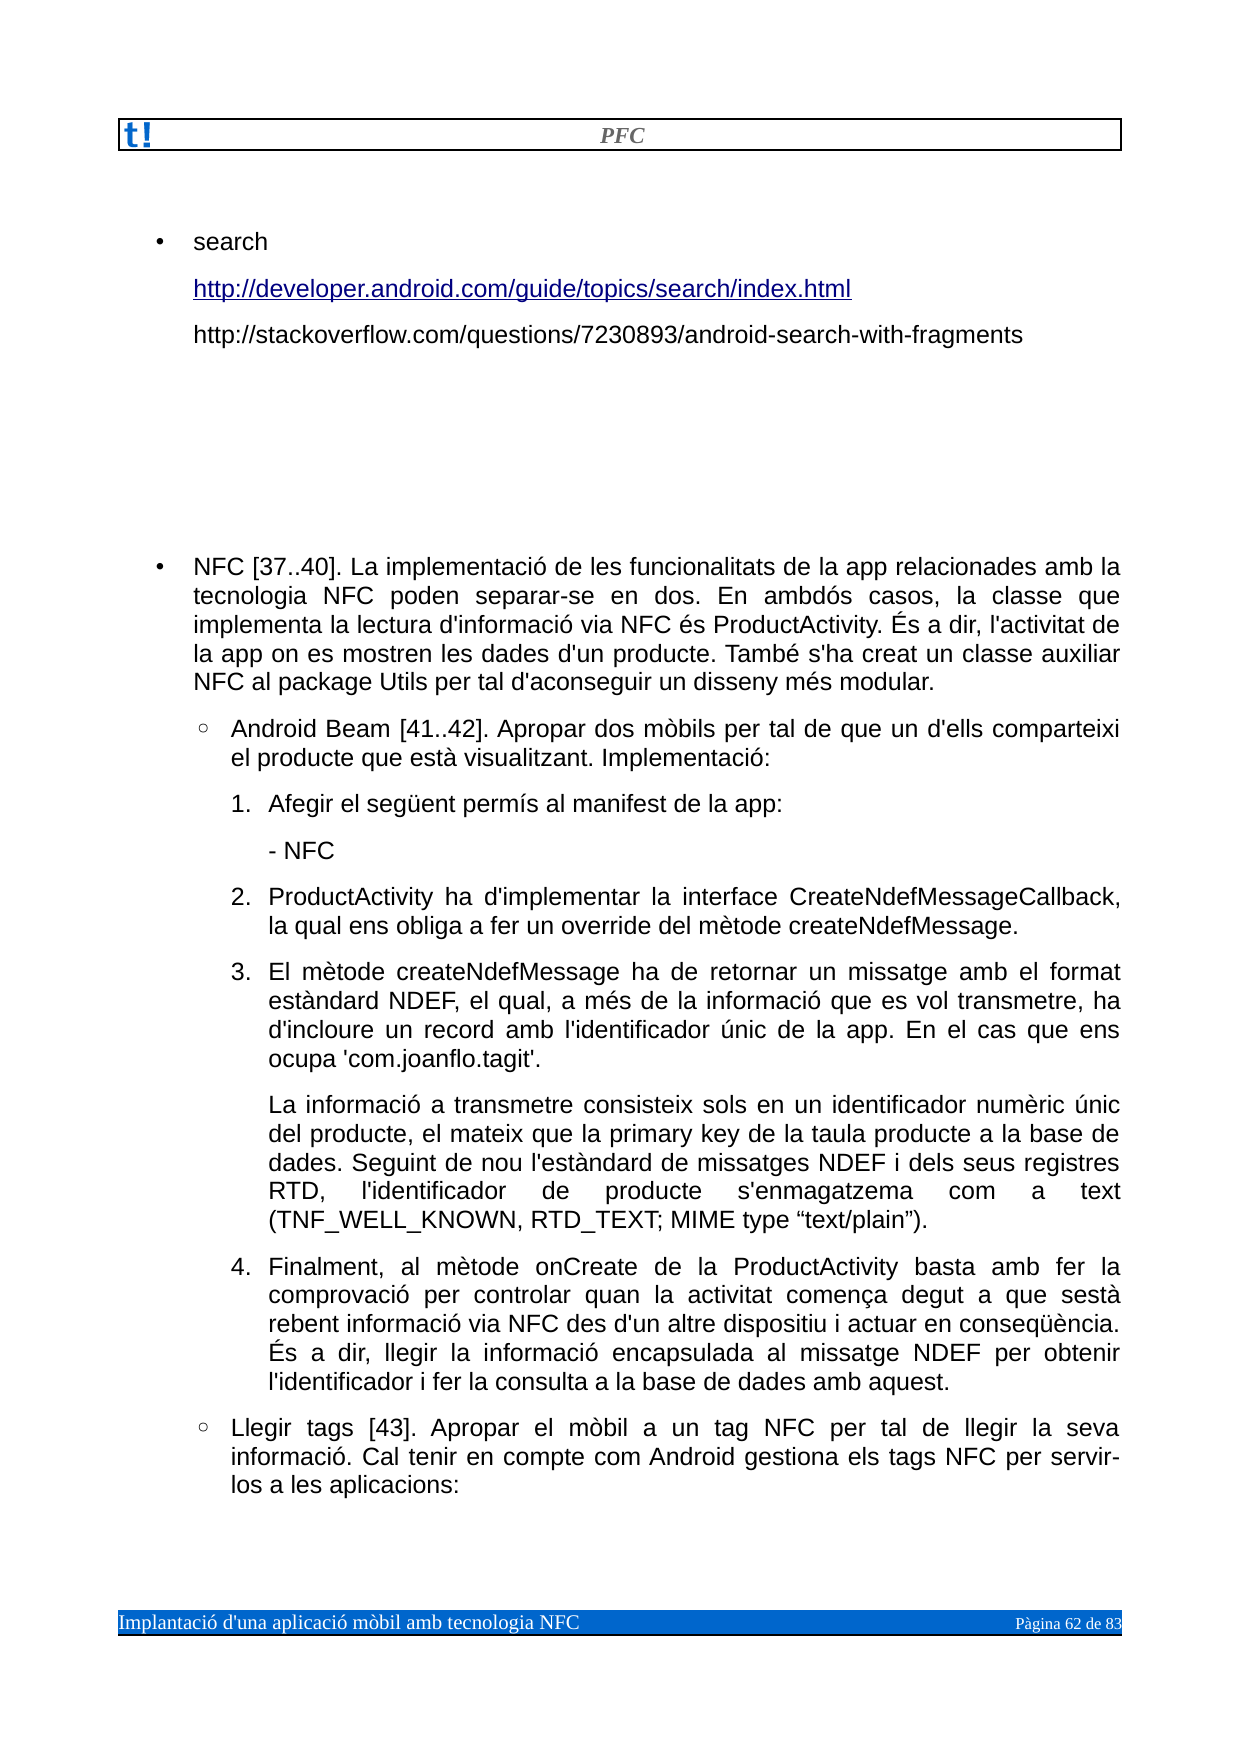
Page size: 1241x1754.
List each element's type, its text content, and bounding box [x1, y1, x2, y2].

list Llegir tags [43]. Apropar el mòbil a un tag NFC per tal de llegir la seva informació. Cal tenir en compte com Android gestiona els tags NFC per servir-los a les aplicacions: [193, 1413, 1122, 1499]
list search [156, 227, 1122, 256]
list ProductActivity ha d'implementar la interface CreateNdefMessageCallback, la qual ens obliga a fer un override del mètode createNdefMessage. [231, 882, 1122, 939]
list NFC [37..40]. La implementació de les funcionalitats de la app relacionades amb la tecnologia NFC poden separar-se en dos. En ambdós casos, la classe que implementa la lectura d'informació via NFC és ProductActivity. És a dir, l'activitat de la app on es mostren les dades d'un producte. També s'ha creat un classe auxiliar NFC al package Utils per tal d'aconseguir un disseny més modular. [156, 552, 1122, 696]
list - NFC [231, 836, 1122, 864]
list Finalment, al mètode onCreate de la ProductActivity basta amb fer la comprovació per controlar quan la activitat comença degut a que sestà rebent informació via NFC des d'un altre dispositiu i actuar en conseqüència. És a dir, llegir la informació encapsulada al missatge NDEF per obtenir l'identificador i fer la consulta a la base de dades amb aquest. [231, 1251, 1122, 1395]
picture [123, 121, 151, 148]
list Android Beam [41..42]. Apropar dos mòbils per tal de que un d'ells comparteixi el producte que està visualitzant. Implementació: [193, 714, 1122, 771]
list La informació a transmetre consisteix sols en un identificador numèric únic del producte, el mateix que la primary key de la taula producte a la base de dades. Seguint de nou l'estàndard de missatges NDEF i dels seus registres RTD, l'identificador de producte s'enmagatzema com a text (TNF_WELL_KNOWN, RTD_TEXT; MIME type “text/plain”). [231, 1090, 1122, 1234]
list http://developer.android.com/guide/topics/search/index.html [156, 273, 1122, 302]
list http://stackoverflow.com/questions/7230893/android-search-with-fragments [156, 320, 1122, 349]
list El mètode createNdefMessage ha de retornar un missatge amb el format estàndard NDEF, el qual, a més de la informació que es vol transmetre, ha d'incloure un record amb l'identificador únic de la app. En el cas que ens ocupa 'com.joanflo.tagit'. [231, 957, 1122, 1072]
list Afegir el següent permís al manifest de la app: [231, 789, 1122, 818]
